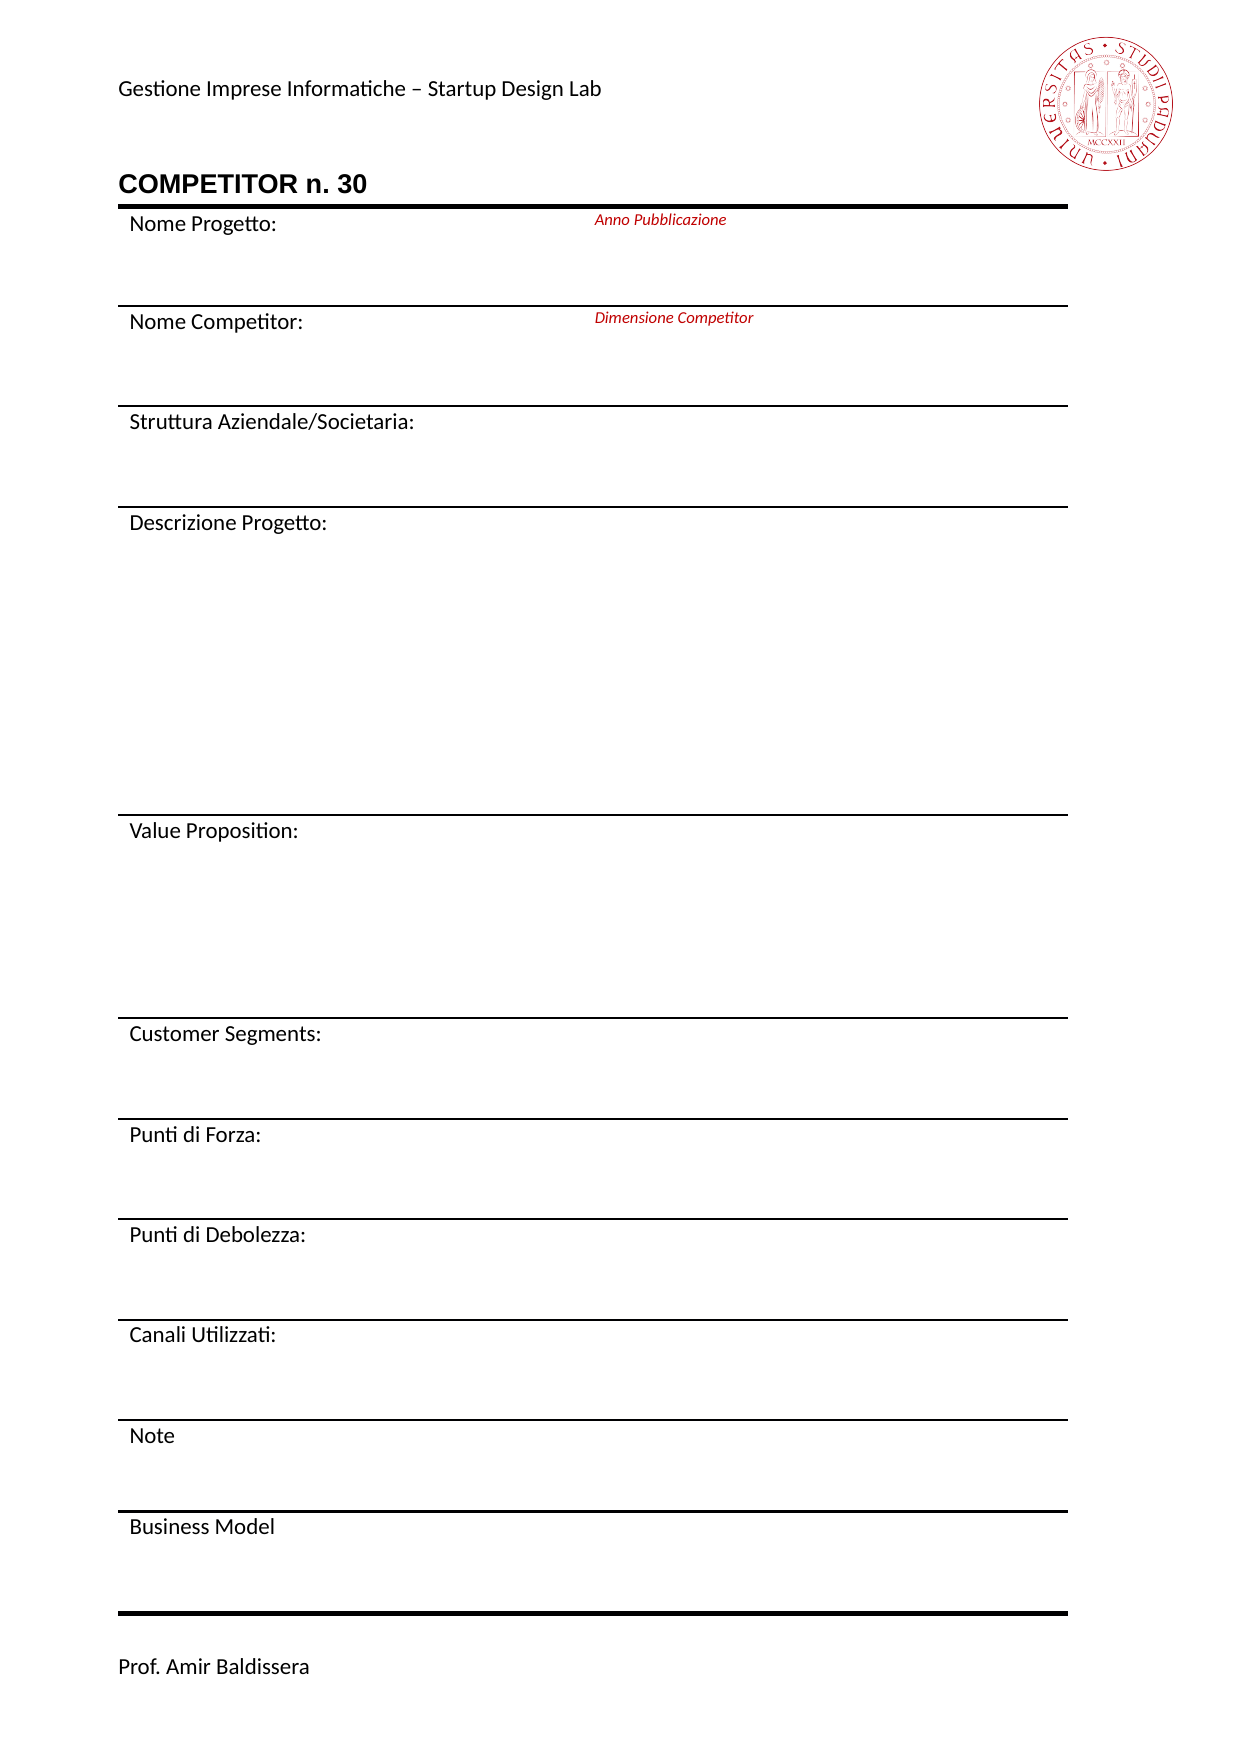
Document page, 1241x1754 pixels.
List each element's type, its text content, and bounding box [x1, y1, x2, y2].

subtitle COMPETITOR n. 30 [118, 168, 1122, 200]
table_cell Dimensione Competitor [583, 307, 1068, 405]
table_cell Business Model [118, 1513, 1068, 1611]
table_cell Customer Segments: [118, 1019, 1068, 1118]
table_cell Canali Utilizzati: [118, 1321, 1068, 1419]
table_cell Note [118, 1421, 1068, 1510]
table_cell Struttura Aziendale/Societaria: [118, 407, 1068, 506]
table_cell Value Proposition: [118, 816, 1068, 1017]
table_cell Descrizione Progetto: [118, 508, 1068, 814]
table_cell Punti di Debolezza: [118, 1220, 1068, 1318]
table_cell Nome Competitor: [118, 307, 583, 405]
table_cell Punti di Forza: [118, 1120, 1068, 1218]
table_header Anno Pubblicazione [583, 209, 1068, 305]
picture [1038, 35, 1174, 172]
table_header Nome Progetto: [118, 209, 583, 305]
